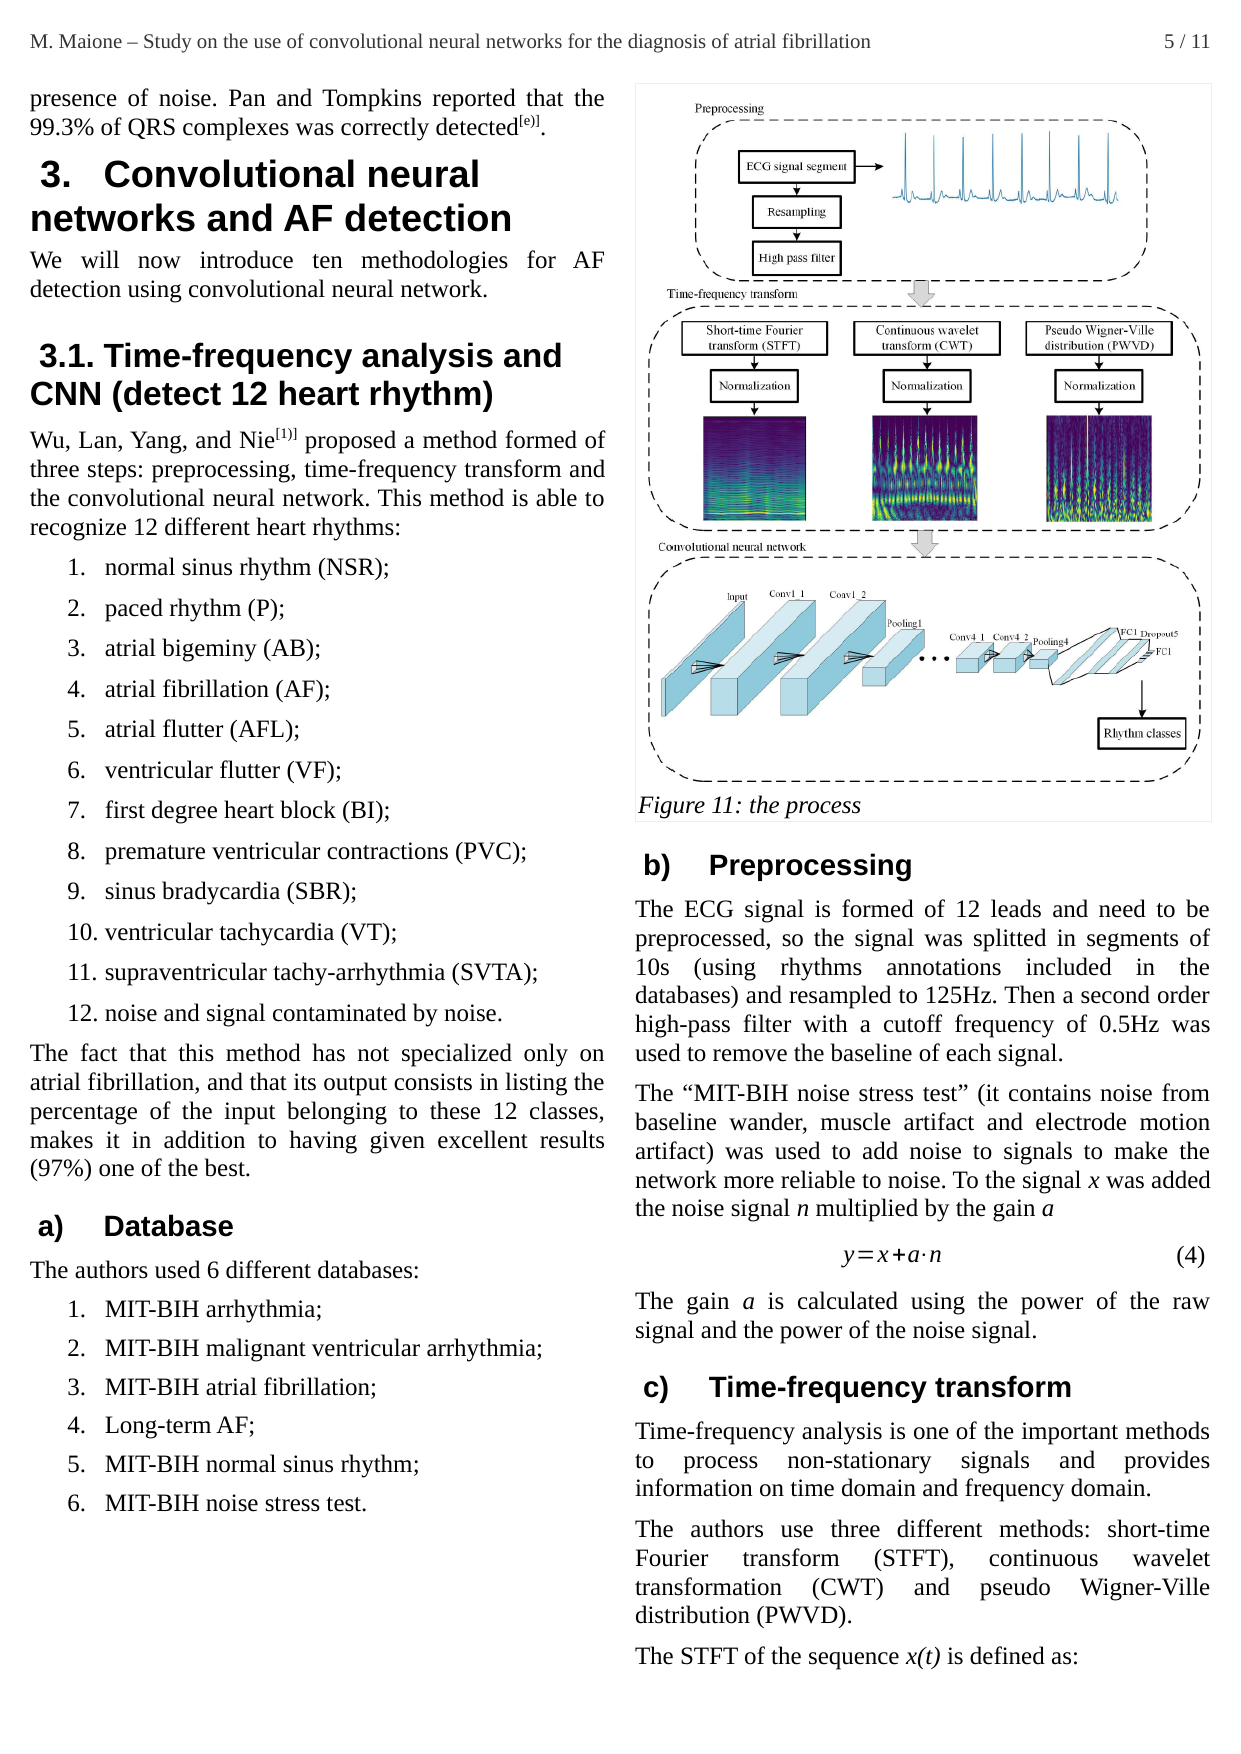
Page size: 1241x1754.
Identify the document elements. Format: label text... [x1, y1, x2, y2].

text The “MIT-BIH noise stress test” (it contains noise from baseline wander, muscle artifact and electrode motion artifact) was used to add noise to signals to make the network more reliable to noise. To the signal x was added the noise signal n multiplied by the gain a [635, 1078, 1211, 1222]
table_header (4) [1147, 1234, 1211, 1286]
list MIT-BIH arrhythmia; [67, 1294, 605, 1322]
list premature ventricular contractions (PVC); [67, 836, 605, 864]
subtitle Time-frequency analysis and CNN (detect 12 heart rhythm) [29, 336, 605, 413]
list first degree heart block (BI); [67, 795, 605, 824]
list atrial flutter (AFL); [67, 714, 605, 743]
text presence of noise. Pan and Tompkins reported that the 99.3% of QRS complexes was correctly detected[e]. [29, 83, 605, 141]
table_header [635, 1234, 1147, 1286]
text The STFT of the sequence x(t) is defined as: [635, 1641, 1211, 1669]
text We will now introduce ten methodologies for AF detection using convolutional neural network. [29, 246, 605, 303]
list atrial fibrillation (AF); [67, 674, 605, 702]
picture [637, 98, 1208, 790]
text The authors used 6 different databases: [29, 1255, 605, 1283]
list noise and signal contaminated by noise. [67, 998, 605, 1027]
text The gain a is calculated using the power of the raw signal and the power of the noise signal. [635, 1286, 1211, 1343]
text Time-frequency analysis is one of the important methods to process non-stationary signals and provides information on time domain and frequency domain. [635, 1416, 1211, 1502]
list Long-term AF; [67, 1411, 605, 1439]
list normal sinus rhythm (NSR); [67, 552, 605, 581]
text The authors use three different methods: short-time Fourier transform (STFT), continuous wavelet transformation (CWT) and pseudo Wigner-Ville distribution (PWVD). [635, 1514, 1211, 1629]
text Wu, Lan, Yang, and Nie[1] proposed a method formed of three steps: preprocessing, time-frequency transform and the convolutional neural network. This method is able to recognize 12 different heart rhythms: [29, 425, 605, 540]
list ventricular tachycardia (VT); [67, 917, 605, 946]
list atrial bigeminy (AB); [67, 633, 605, 662]
text The fact that this method has not specialized only on atrial fibrillation, and that its output consists in listing the percentage of the input belonging to these 12 classes, makes it in addition to having given excellent results (97%) one of the best. [29, 1038, 605, 1182]
subtitle Preprocessing [635, 848, 1211, 882]
list MIT-BIH normal sinus rhythm; [67, 1449, 605, 1478]
list sinus bradycardia (SBR); [67, 876, 605, 905]
list ventricular flutter (VF); [67, 755, 605, 783]
list MIT-BIH noise stress test. [67, 1488, 605, 1517]
text The ECG signal is formed of 12 leads and need to be preprocessed, so the signal was splitted in segments of 10s (using rhythms annotations included in the databases) and resampled to 125Hz. Then a second order high-pass filter with a cutoff frequency of 0.5Hz was used to remove the baseline of each signal. [635, 894, 1211, 1067]
subtitle Time-frequency transform [635, 1370, 1211, 1403]
list paced rhythm (P); [67, 593, 605, 621]
list MIT-BIH atrial fibrillation; [67, 1372, 605, 1400]
list supraventricular tachy-arrhythmia (SVTA); [67, 957, 605, 986]
subtitle Convolutional neural networks and AF detection [29, 152, 605, 239]
text Figure 11: the process [638, 790, 1208, 818]
subtitle Database [29, 1208, 605, 1242]
list MIT-BIH malignant ventricular arrhythmia; [67, 1333, 605, 1361]
